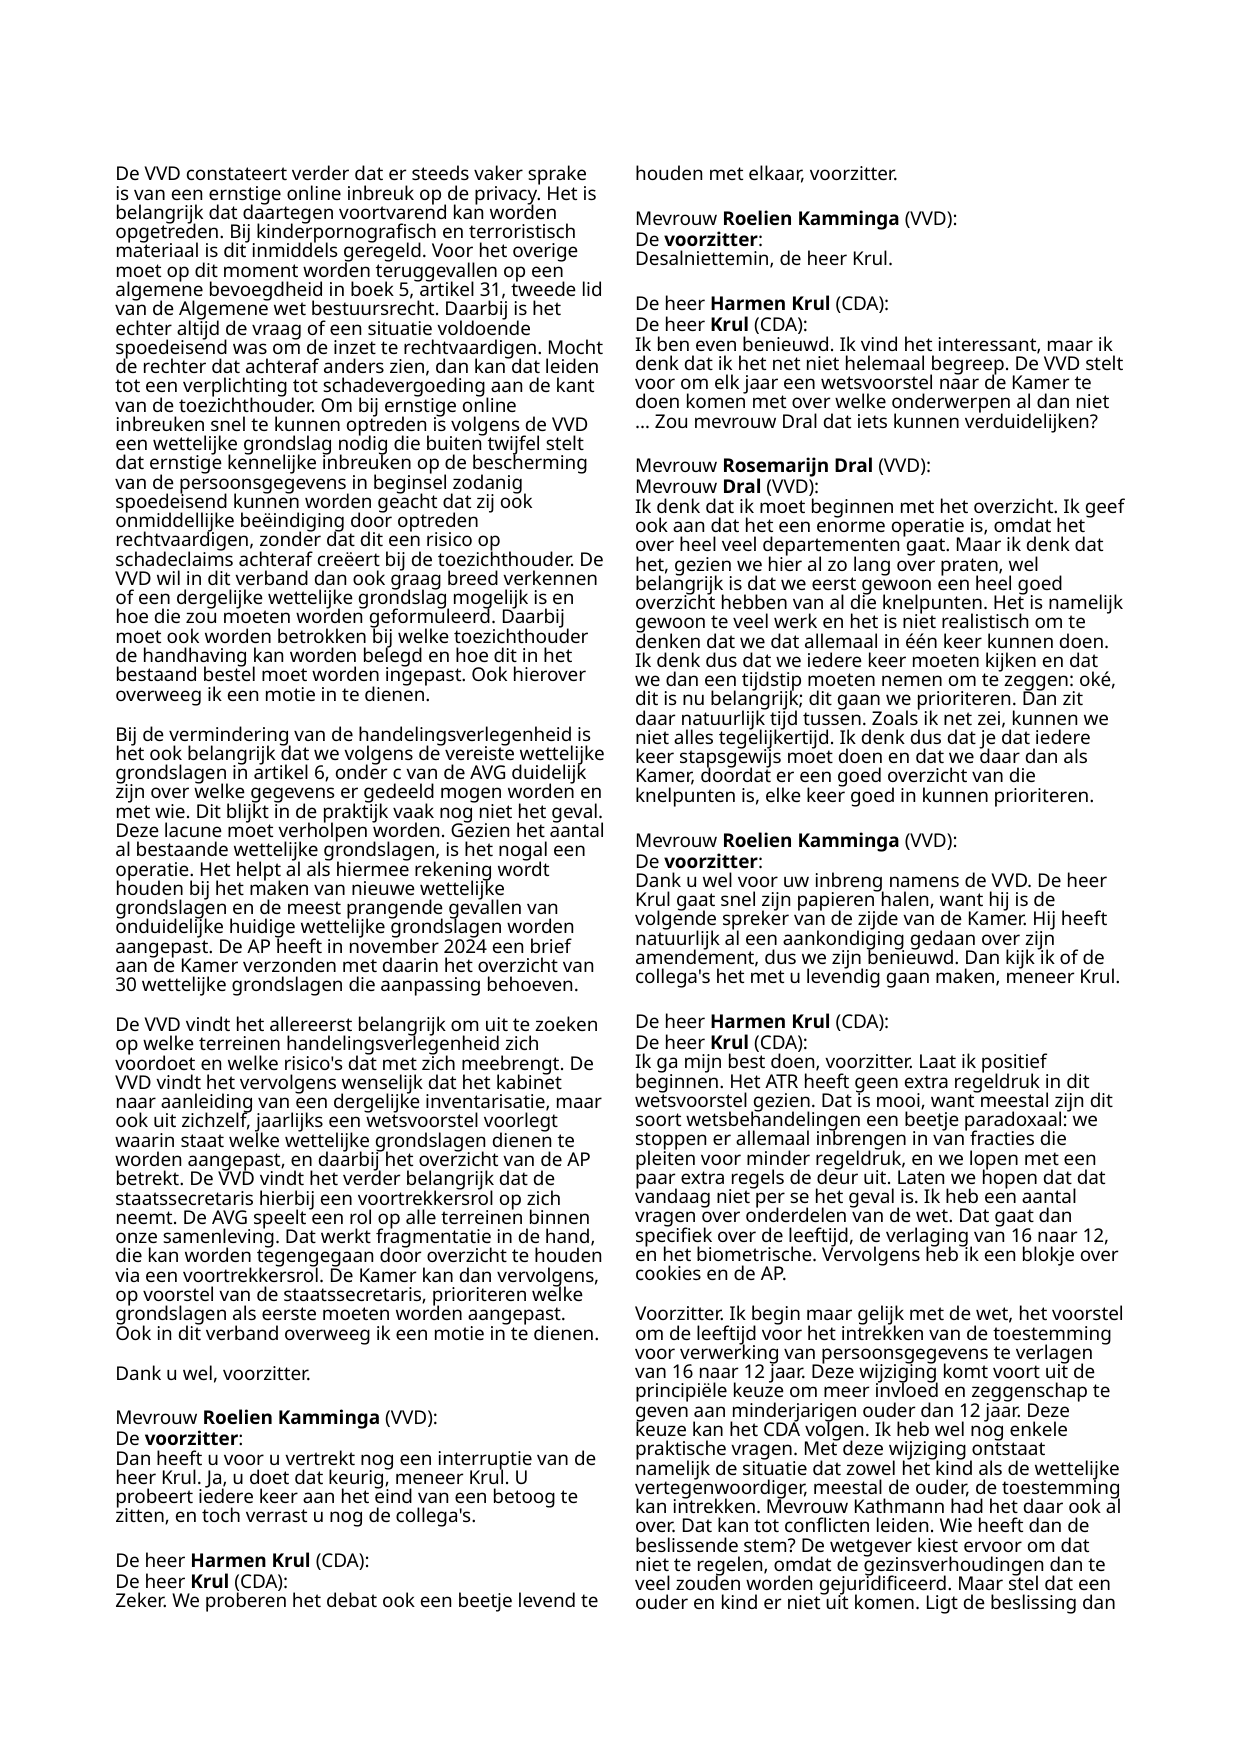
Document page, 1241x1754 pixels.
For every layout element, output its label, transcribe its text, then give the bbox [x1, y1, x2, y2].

text De voorzitter: [115, 1430, 605, 1449]
text De VVD constateert verder dat er steeds vaker sprake is van een ernstige online inbreuk op de privacy. Het is belangrijk dat daartegen voortvarend kan worden opgetreden. Bij kinderpornografisch en terroristisch materiaal is dit inmiddels geregeld. Voor het overige moet op dit moment worden teruggevallen op een algemene bevoegdheid in boek 5, artikel 31, tweede lid van de Algemene wet bestuursrecht. Daarbij is het echter altijd de vraag of een situatie voldoende spoedeisend was om de inzet te rechtvaardigen. Mocht de rechter dat achteraf anders zien, dan kan dat leiden tot een verplichting tot schadevergoeding aan de kant van de toezichthouder. Om bij ernstige online inbreuken snel te kunnen optreden is volgens de VVD een wettelijke grondslag nodig die buiten twijfel stelt dat ernstige kennelijke inbreuken op de bescherming van de persoonsgegevens in beginsel zodanig spoedeisend kunnen worden geacht dat zij ook onmiddellijke beëindiging door optreden rechtvaardigen, zonder dat dit een risico op schadeclaims achteraf creëert bij de toezichthouder. De VVD wil in dit verband dan ook graag breed verkennen of een dergelijke wettelijke grondslag mogelijk is en hoe die zou moeten worden geformuleerd. Daarbij moet ook worden betrokken bij welke toezichthouder de handhaving kan worden belegd en hoe dit in het bestaand bestel moet worden ingepast. Ook hierover overweeg ik een motie in te dienen. [115, 165, 605, 705]
text Mevrouw Roelien Kamminga (VVD): [635, 827, 1125, 853]
text De heer Krul (CDA): [635, 316, 1125, 336]
text De heer Harmen Krul (CDA): [635, 1008, 1125, 1034]
text Zeker. We proberen het debat ook een beetje levend te [115, 1592, 605, 1612]
text Mevrouw Roelien Kamminga (VVD): [115, 1404, 605, 1430]
text houden met elkaar, voorzitter. [635, 165, 1125, 184]
text Ik ga mijn best doen, voorzitter. Laat ik positief beginnen. Het ATR heeft geen extra regeldruk in dit wetsvoorstel gezien. Dat is mooi, want meestal zijn dit soort wetsbehandelingen een beetje paradoxaal: we stoppen er allemaal inbrengen in van fracties die pleiten voor minder regeldruk, en we lopen met een paar extra regels de deur uit. Laten we hopen dat dat vandaag niet per se het geval is. Ik heb een aantal vragen over onderdelen van de wet. Dat gaat dan specifiek over de leeftijd, de verlaging van 16 naar 12, en het biometrische. Vervolgens heb ik een blokje over cookies en de AP. [635, 1053, 1125, 1284]
text Dank u wel, voorzitter. [115, 1364, 605, 1384]
text Ik ben even benieuwd. Ik vind het interessant, maar ik denk dat ik het net niet helemaal begreep. De VVD stelt voor om elk jaar een wetsvoorstel naar de Kamer te doen komen met over welke onderwerpen al dan niet … Zou mevrouw Dral dat iets kunnen verduidelijken? [635, 336, 1125, 432]
text Mevrouw Roelien Kamminga (VVD): [635, 205, 1125, 231]
text Mevrouw Dral (VVD): [635, 478, 1125, 498]
text Mevrouw Rosemarijn Dral (VVD): [635, 453, 1125, 478]
text De heer Krul (CDA): [115, 1573, 605, 1592]
text Bij de vermindering van de handelingsverlegenheid is het ook belangrijk dat we volgens de vereiste wettelijke grondslagen in artikel 6, onder c van de AVG duidelijk zijn over welke gegevens er gedeeld mogen worden en met wie. Dit blijkt in de praktijk vaak nog niet het geval. Deze lacune moet verholpen worden. Gezien het aantal al bestaande wettelijke grondslagen, is het nogal een operatie. Het helpt al als hiermee rekening wordt houden bij het maken van nieuwe wettelijke grondslagen en de meest prangende gevallen van onduidelijke huidige wettelijke grondslagen worden aangepast. De AP heeft in november 2024 een brief aan de Kamer verzonden met daarin het overzicht van 30 wettelijke grondslagen die aanpassing behoeven. [115, 726, 605, 995]
text Ik denk dat ik moet beginnen met het overzicht. Ik geef ook aan dat het een enorme operatie is, omdat het over heel veel departementen gaat. Maar ik denk dat het, gezien we hier al zo lang over praten, wel belangrijk is dat we eerst gewoon een heel goed overzicht hebben van al die knelpunten. Het is namelijk gewoon te veel werk en het is niet realistisch om te denken dat we dat allemaal in één keer kunnen doen. Ik denk dus dat we iedere keer moeten kijken en dat we dan een tijdstip moeten nemen om te zeggen: oké, dit is nu belangrijk; dit gaan we prioriteren. Dan zit daar natuurlijk tijd tussen. Zoals ik net zei, kunnen we niet alles tegelijkertijd. Ik denk dus dat je dat iedere keer stapsgewijs moet doen en dat we daar dan als Kamer, doordat er een goed overzicht van die knelpunten is, elke keer goed in kunnen prioriteren. [635, 498, 1125, 806]
text Voorzitter. Ik begin maar gelijk met de wet, het voorstel om de leeftijd voor het intrekken van de toestemming voor verwerking van persoonsgegevens te verlagen van 16 naar 12 jaar. Deze wijziging komt voort uit de principiële keuze om meer invloed en zeggenschap te geven aan minderjarigen ouder dan 12 jaar. Deze keuze kan het CDA volgen. Ik heb wel nog enkele praktische vragen. Met deze wijziging ontstaat namelijk de situatie dat zowel het kind als de wettelijke vertegenwoordiger, meestal de ouder, de toestemming kan intrekken. Mevrouw Kathmann had het daar ook al over. Dat kan tot conflicten leiden. Wie heeft dan de beslissende stem? De wetgever kiest ervoor om dat niet te regelen, omdat de gezinsverhoudingen dan te veel zouden worden gejuridificeerd. Maar stel dat een ouder en kind er niet uit komen. Ligt de beslissing dan [635, 1305, 1125, 1614]
text De VVD vindt het allereerst belangrijk om uit te zoeken op welke terreinen handelingsverlegenheid zich voordoet en welke risico's dat met zich meebrengt. De VVD vindt het vervolgens wenselijk dat het kabinet naar aanleiding van een dergelijke inventarisatie, maar ook uit zichzelf, jaarlijks een wetsvoorstel voorlegt waarin staat welke wettelijke grondslagen dienen te worden aangepast, en daarbij het overzicht van de AP betrekt. De VVD vindt het verder belangrijk dat de staatssecretaris hierbij een voortrekkersrol op zich neemt. De AVG speelt een rol op alle terreinen binnen onze samenleving. Dat werkt fragmentatie in de hand, die kan worden tegengegaan door overzicht te houden via een voortrekkersrol. De Kamer kan dan vervolgens, op voorstel van de staatssecretaris, prioriteren welke grondslagen als eerste moeten worden aangepast. Ook in dit verband overweeg ik een motie in te dienen. [115, 1016, 605, 1344]
text De voorzitter: [635, 853, 1125, 872]
text De heer Harmen Krul (CDA): [635, 291, 1125, 316]
text Dan heeft u voor u vertrekt nog een interruptie van de heer Krul. Ja, u doet dat keurig, meneer Krul. U probeert iedere keer aan het eind van een betoog te zitten, en toch verrast u nog de collega's. [115, 1449, 605, 1527]
text De voorzitter: [635, 231, 1125, 250]
text Desalniettemin, de heer Krul. [635, 250, 1125, 270]
text Dank u wel voor uw inbreng namens de VVD. De heer Krul gaat snel zijn papieren halen, want hij is de volgende spreker van de zijde van de Kamer. Hij heeft natuurlijk al een aankondiging gedaan over zijn amendement, dus we zijn benieuwd. Dan kijk ik of de collega's het met u levendig gaan maken, meneer Krul. [635, 872, 1125, 987]
text De heer Harmen Krul (CDA): [115, 1547, 605, 1573]
text De heer Krul (CDA): [635, 1034, 1125, 1053]
